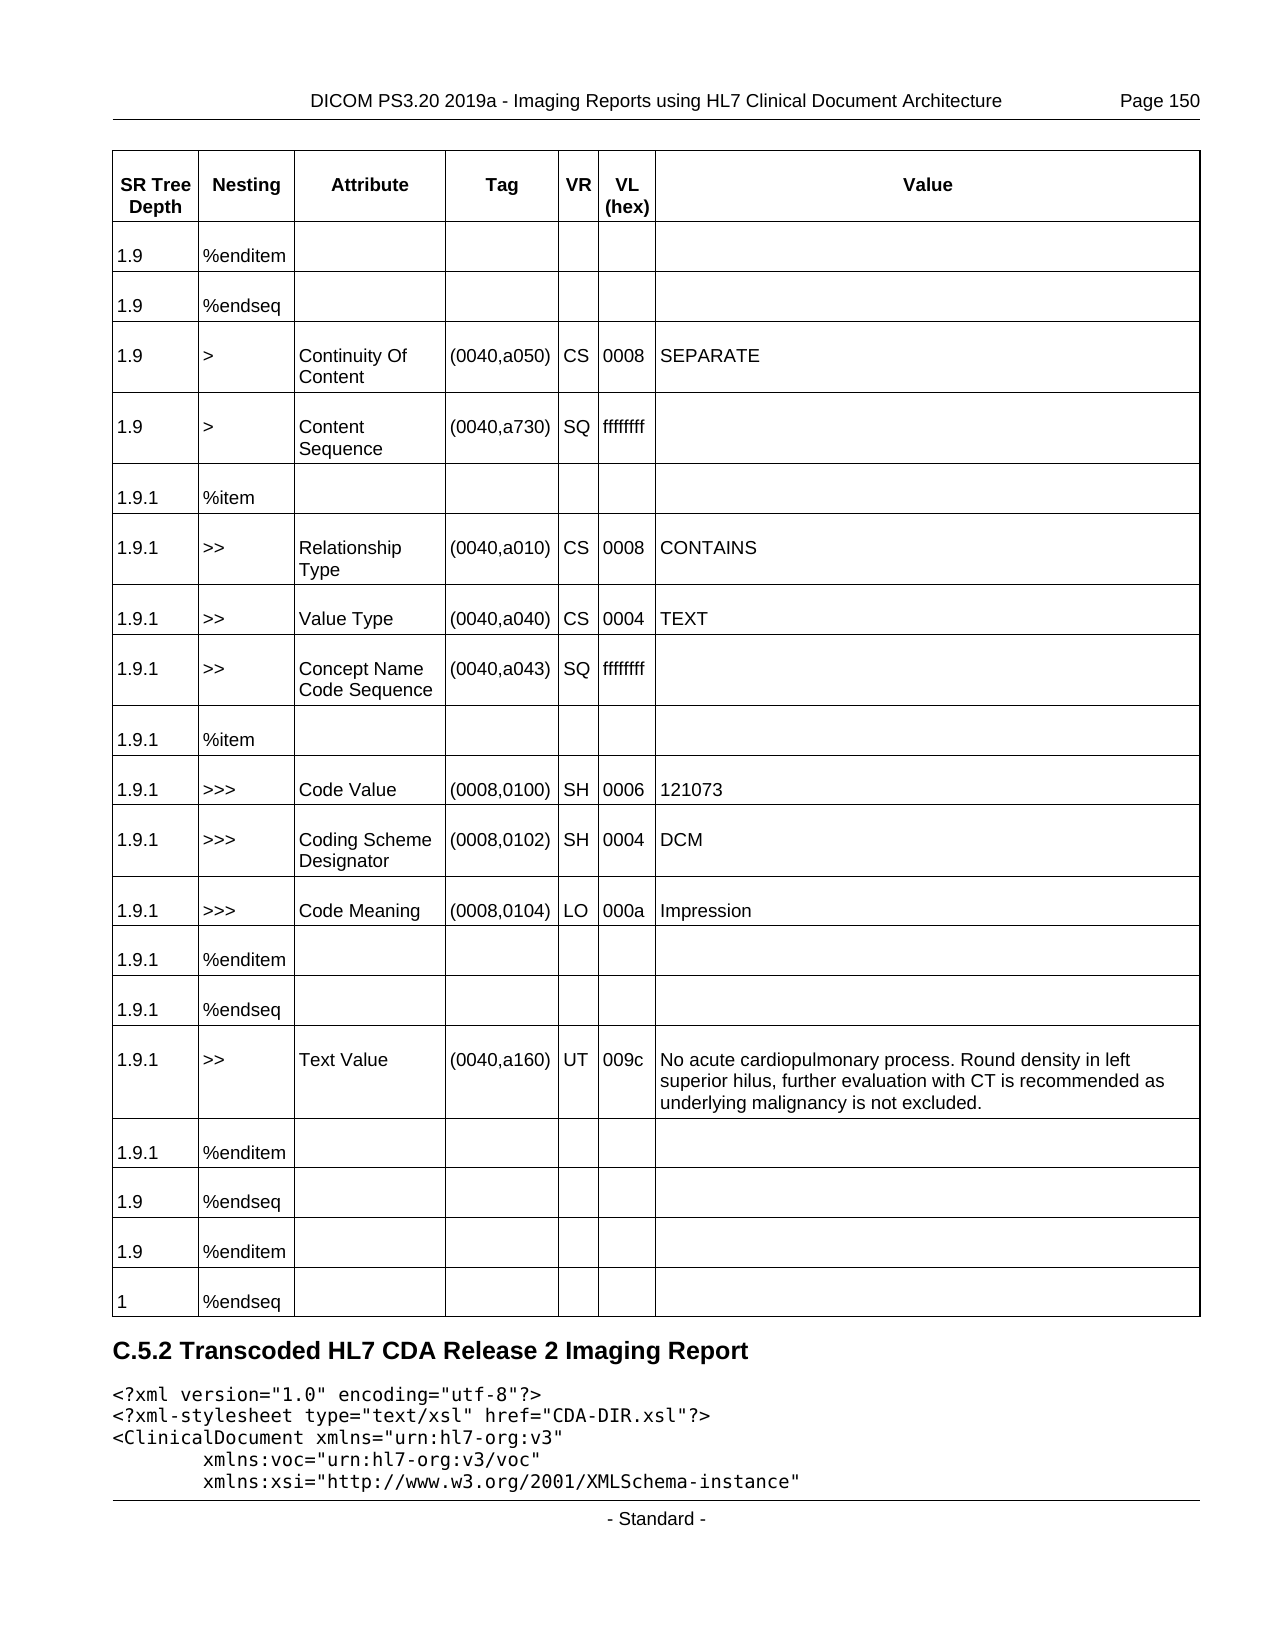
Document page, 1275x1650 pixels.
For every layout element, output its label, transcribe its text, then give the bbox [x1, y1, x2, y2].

table_cell %endseq [199, 1168, 294, 1217]
table_cell 121073 [656, 756, 1199, 804]
table_cell [446, 1218, 558, 1267]
table_cell [599, 222, 655, 271]
table_cell [559, 1119, 598, 1167]
table_cell Code Value [295, 756, 445, 804]
table_cell Concept Name Code Sequence [295, 635, 445, 705]
table_cell [559, 222, 598, 271]
table_cell [656, 635, 1199, 705]
table_cell %item [199, 464, 294, 513]
table_cell > [199, 393, 294, 463]
table_cell [599, 464, 655, 513]
table_cell >> [199, 585, 294, 634]
table_cell [295, 464, 445, 513]
table_cell 1.9 [113, 272, 198, 321]
table_cell 1.9.1 [113, 926, 198, 975]
table_cell [295, 1168, 445, 1217]
table_cell SEPARATE [656, 322, 1199, 392]
table_cell [559, 976, 598, 1025]
table_cell [599, 926, 655, 975]
table_cell [599, 1119, 655, 1167]
table_cell %item [199, 706, 294, 755]
table_cell [656, 1268, 1199, 1316]
table_cell [295, 1218, 445, 1267]
table_cell [446, 272, 558, 321]
table_cell (0040,a010) [446, 514, 558, 584]
table_cell (0040,a043) [446, 635, 558, 705]
table_cell CONTAINS [656, 514, 1199, 584]
table_cell [599, 706, 655, 755]
table_cell 0004 [599, 805, 655, 876]
table_cell Relationship Type [295, 514, 445, 584]
table_cell 009c [599, 1026, 655, 1117]
table_cell 1.9.1 [113, 464, 198, 513]
table_cell ffffffff [599, 393, 655, 463]
table_cell [295, 926, 445, 975]
table_cell Text Value [295, 1026, 445, 1117]
table_cell 000a [599, 877, 655, 925]
text <?xml version="1.0" encoding="utf-8"?> <?xml-stylesheet type="text/xsl" href="CDA-DIR.xsl"?> <ClinicalDocument xmlns="urn:hl7-org:v3" xmlns:voc="urn:hl7-org:v3/voc" xmlns:xsi="http://www.w3.org/2001/XMLSchema-instance" [112, 1383, 1200, 1493]
table_cell [656, 393, 1199, 463]
table_header Tag [446, 151, 558, 221]
table_cell >> [199, 1026, 294, 1117]
table_cell [446, 926, 558, 975]
table_cell 0008 [599, 514, 655, 584]
table_cell [446, 222, 558, 271]
table_cell [446, 1119, 558, 1167]
table_cell 0006 [599, 756, 655, 804]
text C.5.2 Transcoded HL7 CDA Release 2 Imaging Report [112, 1336, 1200, 1365]
table_cell %endseq [199, 976, 294, 1025]
table_cell [295, 706, 445, 755]
table_cell Impression [656, 877, 1199, 925]
table_cell (0008,0100) [446, 756, 558, 804]
table_cell [656, 222, 1199, 271]
table_cell SH [559, 756, 598, 804]
table_cell [656, 1168, 1199, 1217]
table_cell [559, 706, 598, 755]
table_cell SQ [559, 635, 598, 705]
table_cell [559, 272, 598, 321]
table_cell %enditem [199, 222, 294, 271]
table_cell TEXT [656, 585, 1199, 634]
table_cell CS [559, 585, 598, 634]
table_header Attribute [295, 151, 445, 221]
table_cell >>> [199, 877, 294, 925]
table_cell DCM [656, 805, 1199, 876]
table_cell 1.9.1 [113, 585, 198, 634]
table_cell [656, 1218, 1199, 1267]
table_cell > [199, 322, 294, 392]
table_cell [559, 1218, 598, 1267]
table_cell LO [559, 877, 598, 925]
table_header VR [559, 151, 598, 221]
table_cell >>> [199, 805, 294, 876]
table_cell >>> [199, 756, 294, 804]
table_cell [656, 706, 1199, 755]
table_cell [295, 272, 445, 321]
table_cell CS [559, 514, 598, 584]
table_cell [559, 1168, 598, 1217]
table_cell 1.9.1 [113, 805, 198, 876]
table_cell [656, 464, 1199, 513]
table_cell %enditem [199, 1119, 294, 1167]
table_cell 1.9 [113, 1218, 198, 1267]
table_cell [446, 1268, 558, 1316]
table_cell [599, 1268, 655, 1316]
table_cell [446, 1168, 558, 1217]
table_cell [599, 1218, 655, 1267]
table_cell 1.9 [113, 322, 198, 392]
table_cell [599, 976, 655, 1025]
table_cell UT [559, 1026, 598, 1117]
table_cell ffffffff [599, 635, 655, 705]
table_cell (0040,a160) [446, 1026, 558, 1117]
table_cell 1.9.1 [113, 514, 198, 584]
table_header SR Tree Depth [113, 151, 198, 221]
table_cell 1.9.1 [113, 1119, 198, 1167]
table_cell Value Type [295, 585, 445, 634]
table_cell Content Sequence [295, 393, 445, 463]
table_cell [446, 706, 558, 755]
table_cell [446, 464, 558, 513]
table_header Value [656, 151, 1199, 221]
table_cell %enditem [199, 1218, 294, 1267]
table_cell >> [199, 514, 294, 584]
table_cell (0008,0102) [446, 805, 558, 876]
table_cell 1 [113, 1268, 198, 1316]
table_cell 1.9.1 [113, 756, 198, 804]
table_cell [656, 976, 1199, 1025]
table_cell [295, 222, 445, 271]
table_cell 1.9.1 [113, 706, 198, 755]
table_cell [559, 1268, 598, 1316]
table_cell 1.9 [113, 1168, 198, 1217]
table_cell [295, 1268, 445, 1316]
table_cell %endseq [199, 272, 294, 321]
table_cell 1.9.1 [113, 1026, 198, 1117]
table_cell SH [559, 805, 598, 876]
table_cell (0008,0104) [446, 877, 558, 925]
table_cell %enditem [199, 926, 294, 975]
table_cell [559, 926, 598, 975]
table_cell 0004 [599, 585, 655, 634]
table_cell [599, 1168, 655, 1217]
table_cell CS [559, 322, 598, 392]
table_cell [656, 926, 1199, 975]
table_cell [559, 464, 598, 513]
table_cell 1.9.1 [113, 877, 198, 925]
table_cell (0040,a050) [446, 322, 558, 392]
table_cell SQ [559, 393, 598, 463]
table_cell >> [199, 635, 294, 705]
table_cell %endseq [199, 1268, 294, 1316]
table_header Nesting [199, 151, 294, 221]
table_cell [446, 976, 558, 1025]
table_cell (0040,a040) [446, 585, 558, 634]
table_cell Continuity Of Content [295, 322, 445, 392]
table_cell 0008 [599, 322, 655, 392]
table_cell [656, 272, 1199, 321]
table_cell [295, 1119, 445, 1167]
table_cell (0040,a730) [446, 393, 558, 463]
table_cell No acute cardiopulmonary process. Round density in left superior hilus, further evaluation with CT is recommended as underlying malignancy is not excluded. [656, 1026, 1199, 1117]
table_cell [656, 1119, 1199, 1167]
table_cell 1.9.1 [113, 635, 198, 705]
table_header VL (hex) [599, 151, 655, 221]
table_cell [295, 976, 445, 1025]
table_cell Coding Scheme Designator [295, 805, 445, 876]
table_cell 1.9.1 [113, 976, 198, 1025]
table_cell 1.9 [113, 393, 198, 463]
table_cell 1.9 [113, 222, 198, 271]
table_cell [599, 272, 655, 321]
table_cell Code Meaning [295, 877, 445, 925]
